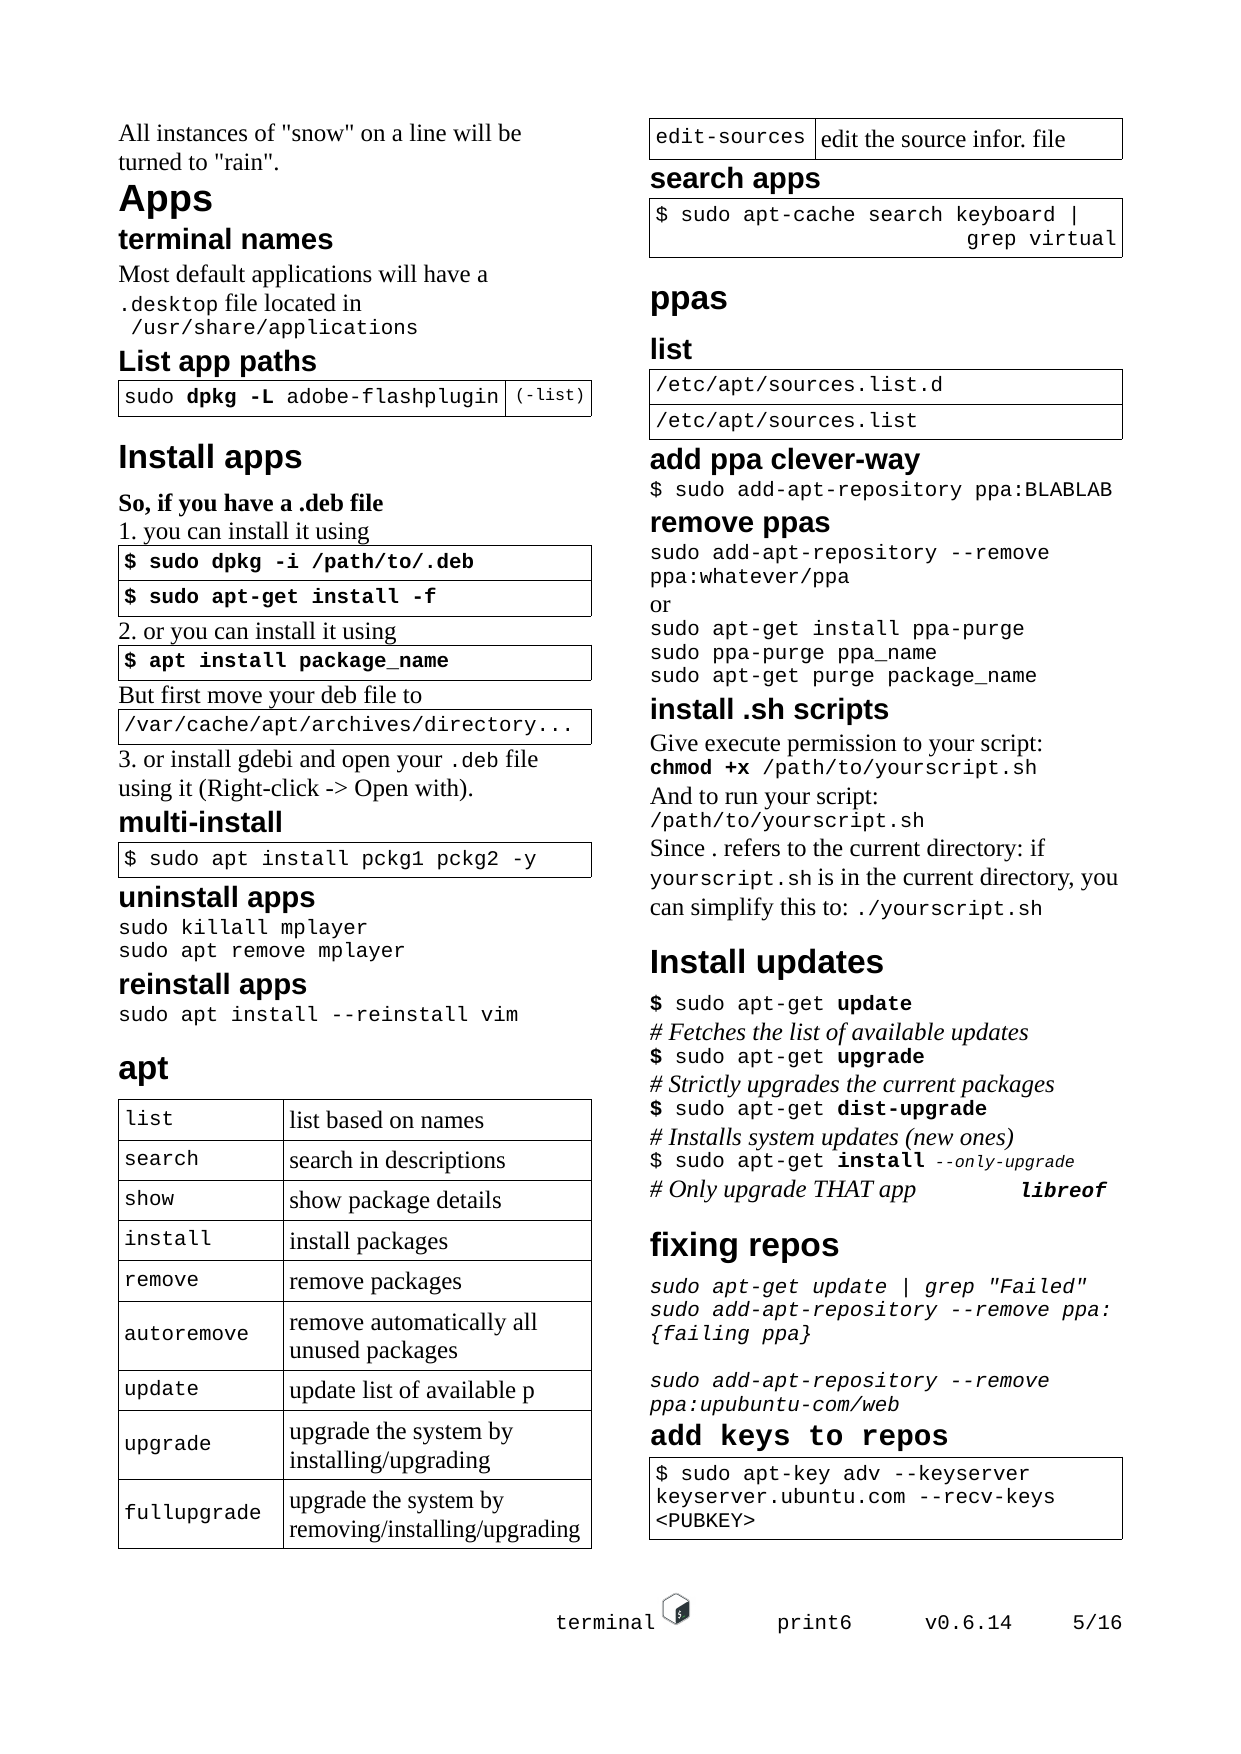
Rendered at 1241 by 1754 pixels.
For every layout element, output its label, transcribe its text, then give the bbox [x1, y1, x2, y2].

text /usr/share/applications [118, 317, 591, 341]
text # Installs system updates (new ones) [649, 1122, 1122, 1150]
table_header list [119, 1100, 283, 1139]
text 1. you can install it using [118, 516, 591, 545]
text sudo apt install --reinstall vim [118, 1003, 591, 1027]
text Give execute permission to your script: [649, 728, 1122, 757]
text # Strictly upgrades the current packages [649, 1069, 1122, 1098]
text sudo apt-get purge package_name [649, 665, 1122, 689]
subtitle uninstall apps [118, 880, 591, 914]
table_cell show [119, 1181, 283, 1220]
table_cell edit-sources [650, 119, 815, 158]
subtitle Install updates [649, 942, 1122, 981]
text # Fetches the list of available updates [649, 1017, 1122, 1046]
table_cell $ sudo apt-get install -f [119, 581, 591, 616]
subtitle terminal names [118, 222, 591, 256]
subtitle remove ppas [649, 505, 1122, 539]
subtitle Install apps [118, 437, 591, 475]
text And to run your script: [649, 781, 1122, 810]
subtitle add keys to repos [649, 1420, 1122, 1454]
text $ sudo apt-get install --only-upgrade [649, 1150, 1122, 1174]
text Most default applications will have a .desktop file located in [118, 259, 591, 317]
text So, if you have a .deb file [118, 488, 591, 516]
table_cell upgrade the system by installing/upgrading [284, 1411, 591, 1479]
text sudo add-apt-repository --remove ppa:whatever/ppa [649, 542, 1122, 589]
text $ sudo add-apt-repository ppa:BLABLAB [649, 479, 1122, 502]
table_cell autoremove [119, 1302, 283, 1370]
text But first move your deb file to [118, 681, 591, 708]
subtitle install .sh scripts [649, 692, 1122, 726]
table_cell install packages [284, 1221, 591, 1260]
text chmod +x /path/to/yourscript.sh [649, 757, 1122, 781]
text 3. or install gdebi and open your .deb file using it (Right-click -> Open with). [118, 745, 591, 802]
table_cell update list of available p [284, 1371, 591, 1410]
text $ sudo apt-get update [649, 993, 1122, 1017]
table_header $ sudo apt-cache search keyboard | grep virtual [650, 199, 1122, 257]
text sudo apt remove mplayer [118, 940, 591, 964]
subtitle List app paths [118, 344, 591, 377]
subtitle reinstall apps [118, 967, 591, 1001]
table_header /var/cache/apt/archives/directory... [119, 710, 591, 744]
subtitle ppas [649, 278, 1122, 317]
table_cell /etc/apt/sources.list [650, 405, 1122, 439]
table_header list based on names [284, 1100, 591, 1139]
subtitle fixing repos [649, 1224, 1122, 1263]
table_cell edit the source infor. file [816, 119, 1122, 158]
text sudo ppa-purge ppa_name [649, 642, 1122, 665]
table_header (-list) [506, 381, 591, 416]
table_header sudo dpkg -L adobe-flashplugin [119, 381, 505, 416]
subtitle add ppa clever-way [649, 442, 1122, 476]
text Since . refers to the current directory: if yourscript.sh is in the current directory, you can simplify this to: ./yourscript.sh [649, 833, 1122, 921]
text 2. or you can install it using [118, 617, 591, 644]
table_header $ sudo apt-key adv --keyserver keyserver.ubuntu.com --recv-keys <PUBKEY> [650, 1458, 1122, 1539]
table_header /etc/apt/sources.list.d [650, 370, 1122, 404]
table_cell remove automatically all unused packages [284, 1302, 591, 1370]
subtitle multi-install [118, 805, 591, 839]
text sudo add-apt-repository --remove ppa:upubuntu-com/web [649, 1370, 1122, 1417]
text sudo killall mplayer [118, 917, 591, 940]
text $ sudo apt-get dist-upgrade [649, 1098, 1122, 1122]
subtitle search apps [649, 161, 1122, 195]
table_cell search [119, 1141, 283, 1180]
table_header $ sudo apt install pckg1 pckg2 -y [119, 843, 591, 877]
table_cell update [119, 1371, 283, 1410]
subtitle Apps [118, 176, 591, 219]
text or [649, 589, 1122, 618]
table_cell remove packages [284, 1261, 591, 1301]
table_cell fullupgrade [119, 1480, 283, 1548]
table_cell install [119, 1221, 283, 1260]
text # Only upgrade THAT app libreof [649, 1174, 1122, 1204]
text $ sudo apt-get upgrade [649, 1046, 1122, 1069]
subtitle list [649, 332, 1122, 366]
table_header $ sudo dpkg -i /path/to/.deb [119, 546, 591, 580]
text /path/to/yourscript.sh [649, 810, 1122, 833]
table_cell search in descriptions [284, 1141, 591, 1180]
table_cell remove [119, 1261, 283, 1301]
picture [655, 1588, 697, 1630]
table_cell upgrade [119, 1411, 283, 1479]
subtitle apt [118, 1048, 591, 1087]
text sudo add-apt-repository --remove ppa:{failing ppa} [649, 1299, 1122, 1347]
table_cell show package details [284, 1181, 591, 1220]
text sudo apt-get update | grep "Failed" [649, 1276, 1122, 1299]
table_header $ apt install package_name [119, 646, 591, 680]
text All instances of "snow" on a line will be turned to "rain". [118, 118, 591, 176]
table_cell upgrade the system by removing/installing/upgrading [284, 1480, 591, 1548]
text sudo apt-get install ppa-purge [649, 618, 1122, 642]
